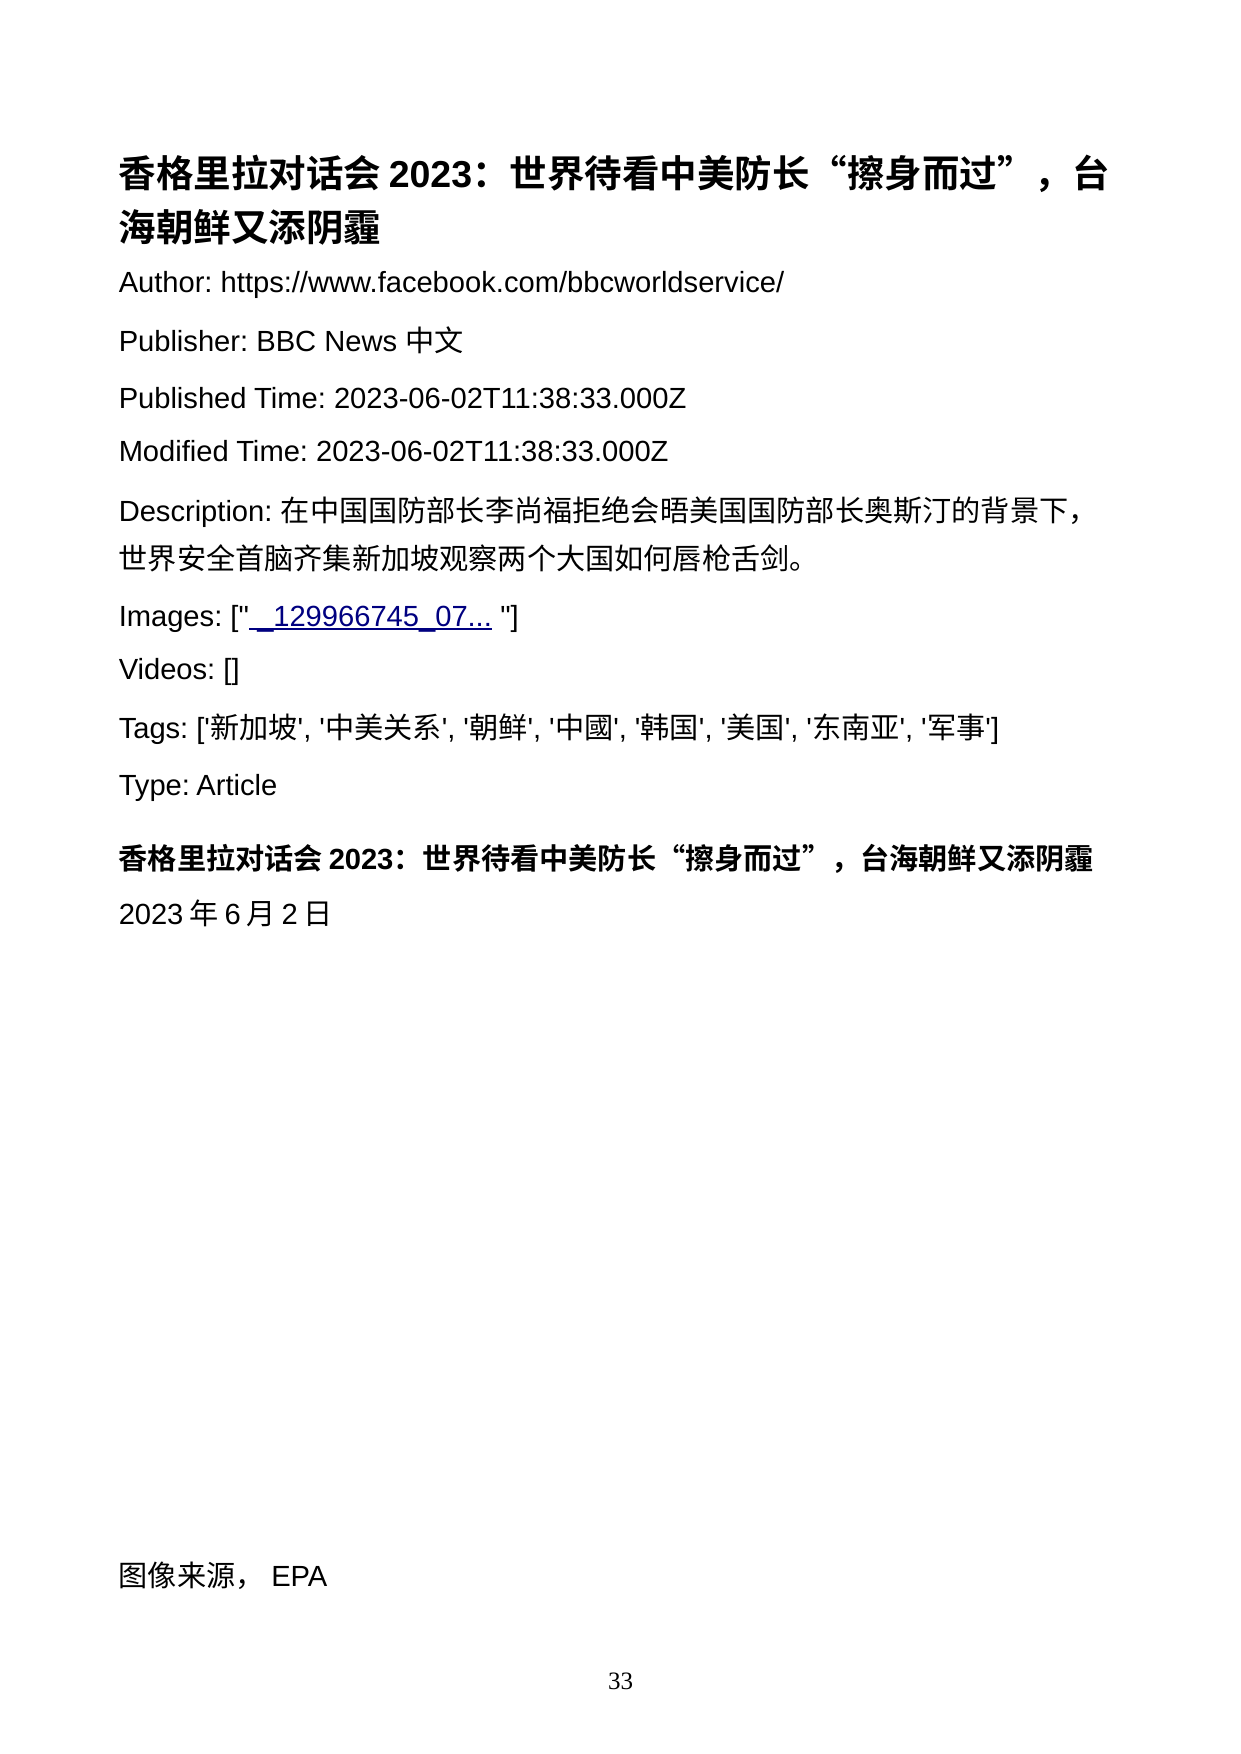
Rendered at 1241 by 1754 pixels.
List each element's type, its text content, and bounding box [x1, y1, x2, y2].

text Tags: ['新加坡', '中美关系', '朝鲜', '中國', '韩国', '美国', '东南亚', '军事'] [118, 705, 1122, 747]
text Videos: [] [118, 652, 1122, 685]
subtitle 香格里拉对话会2023：世界待看中美防长“擦身而过”，台海朝鲜又添阴霾 [118, 143, 1122, 252]
text 2023年6月2日 [118, 891, 1122, 1532]
text Modified Time: 2023-06-02T11:38:33.000Z [118, 434, 1122, 467]
text 图像来源， EPA [118, 1553, 1122, 1595]
text Publisher: BBC News 中文 [118, 318, 1122, 360]
text Type: Article [118, 768, 1122, 802]
text Published Time: 2023-06-02T11:38:33.000Z [118, 381, 1122, 414]
text Description: 在中国国防部长李尚福拒绝会晤美国国防部长奥斯汀的背景下，世界安全首脑齐集新加坡观察两个大国如何唇枪舌剑。 [118, 487, 1122, 578]
text Images: [" _129966745_07... "] [118, 599, 1122, 632]
text Author: https://www.facebook.com/bbcworldservice/ [118, 264, 1122, 298]
subtitle 香格里拉对话会2023：世界待看中美防长“擦身而过”，台海朝鲜又添阴霾 [118, 836, 1122, 878]
